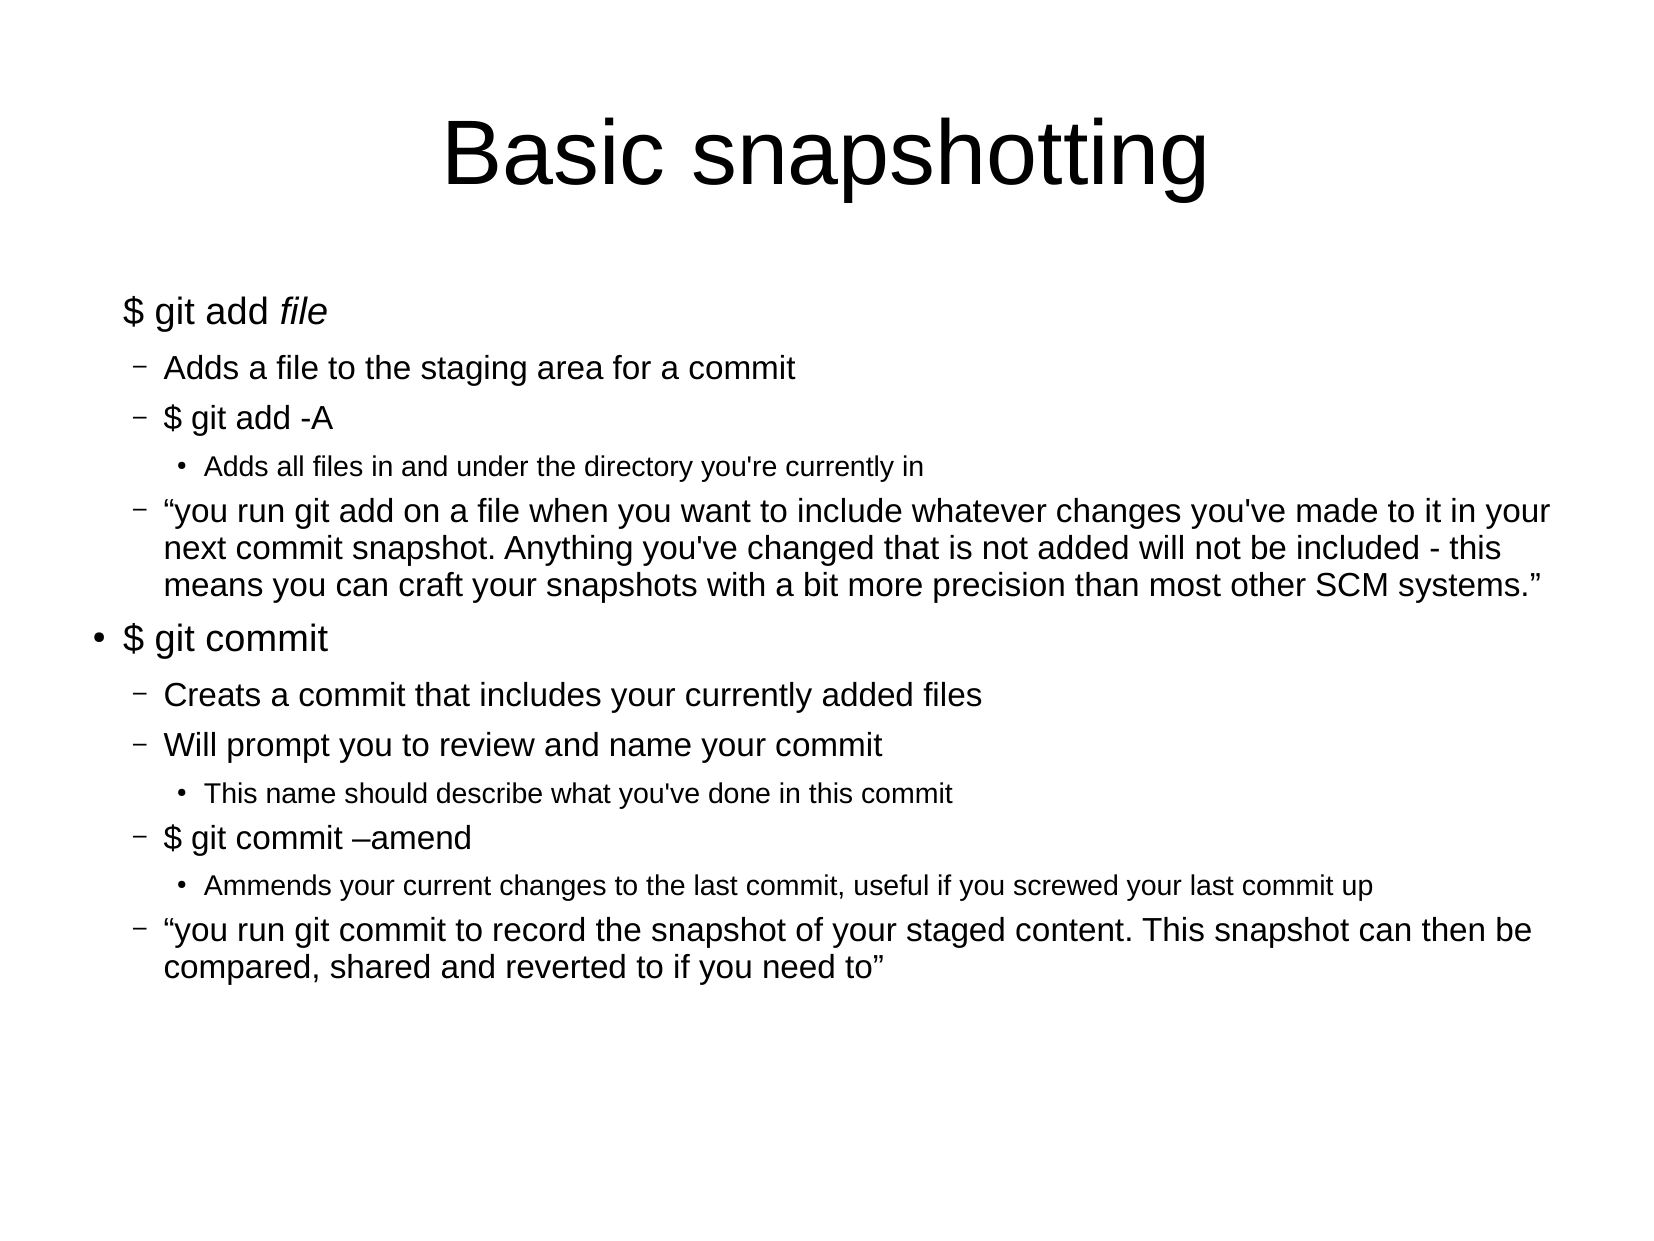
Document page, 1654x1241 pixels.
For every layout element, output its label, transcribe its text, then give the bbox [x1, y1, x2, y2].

title Basic snapshotting [82, 49, 1571, 257]
list $ git add file Adds a file to the staging area for a commit $ git add -A Adds all files in and under the directory you're currently in “you run git add on a file when you want to include whatever changes you've made to it in your next commit snapshot. Anything you've changed that is not added will not be included - this means you can craft your snapshots with a bit more precision than most other SCM systems.” $ git commit Creats a commit that includes your currently added files Will prompt you to review and name your commit This name should describe what you've done in this commit $ git commit –amend Ammends your current changes to the last commit, useful if you screwed your last commit up “you run git commit to record the snapshot of your staged content. This snapshot can then be compared, shared and reverted to if you need to” [82, 290, 1571, 1010]
